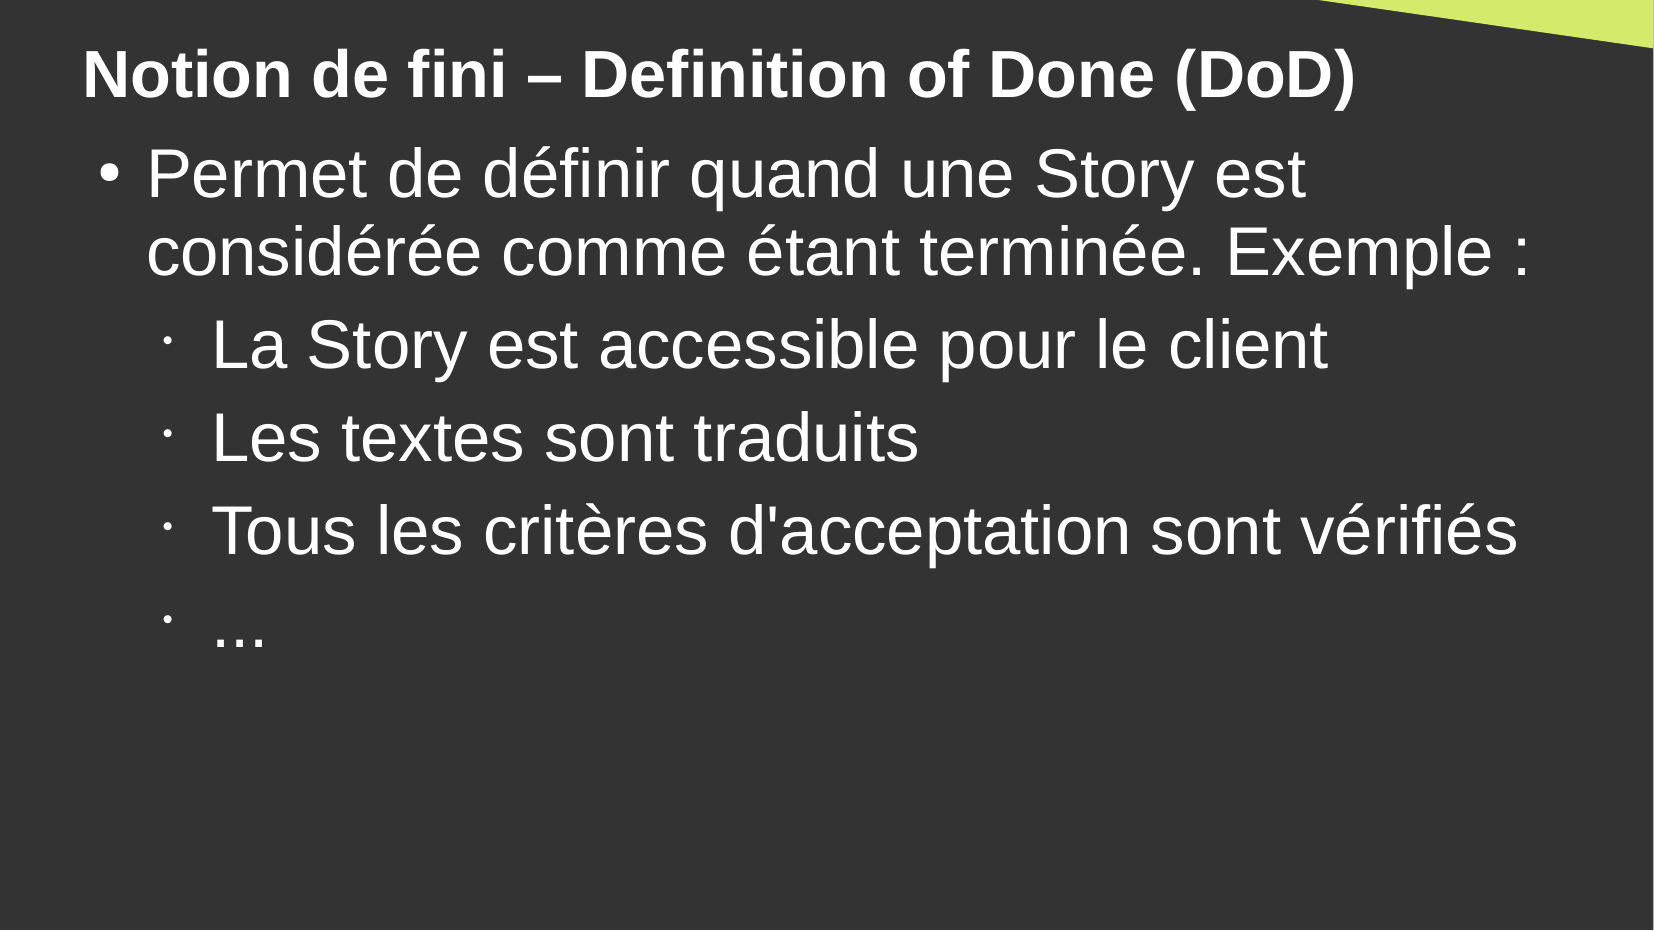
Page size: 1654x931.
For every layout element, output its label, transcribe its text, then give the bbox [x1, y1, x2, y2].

title Notion de fini – Definition of Done (DoD) [82, 37, 1571, 122]
list Permet de définir quand une Story est considérée comme étant terminée. Exemple : La Story est accessible pour le client Les textes sont traduits Tous les critères d'acceptation sont vérifiés ... [80, 135, 1620, 777]
text_box [1318, 0, 1654, 49]
